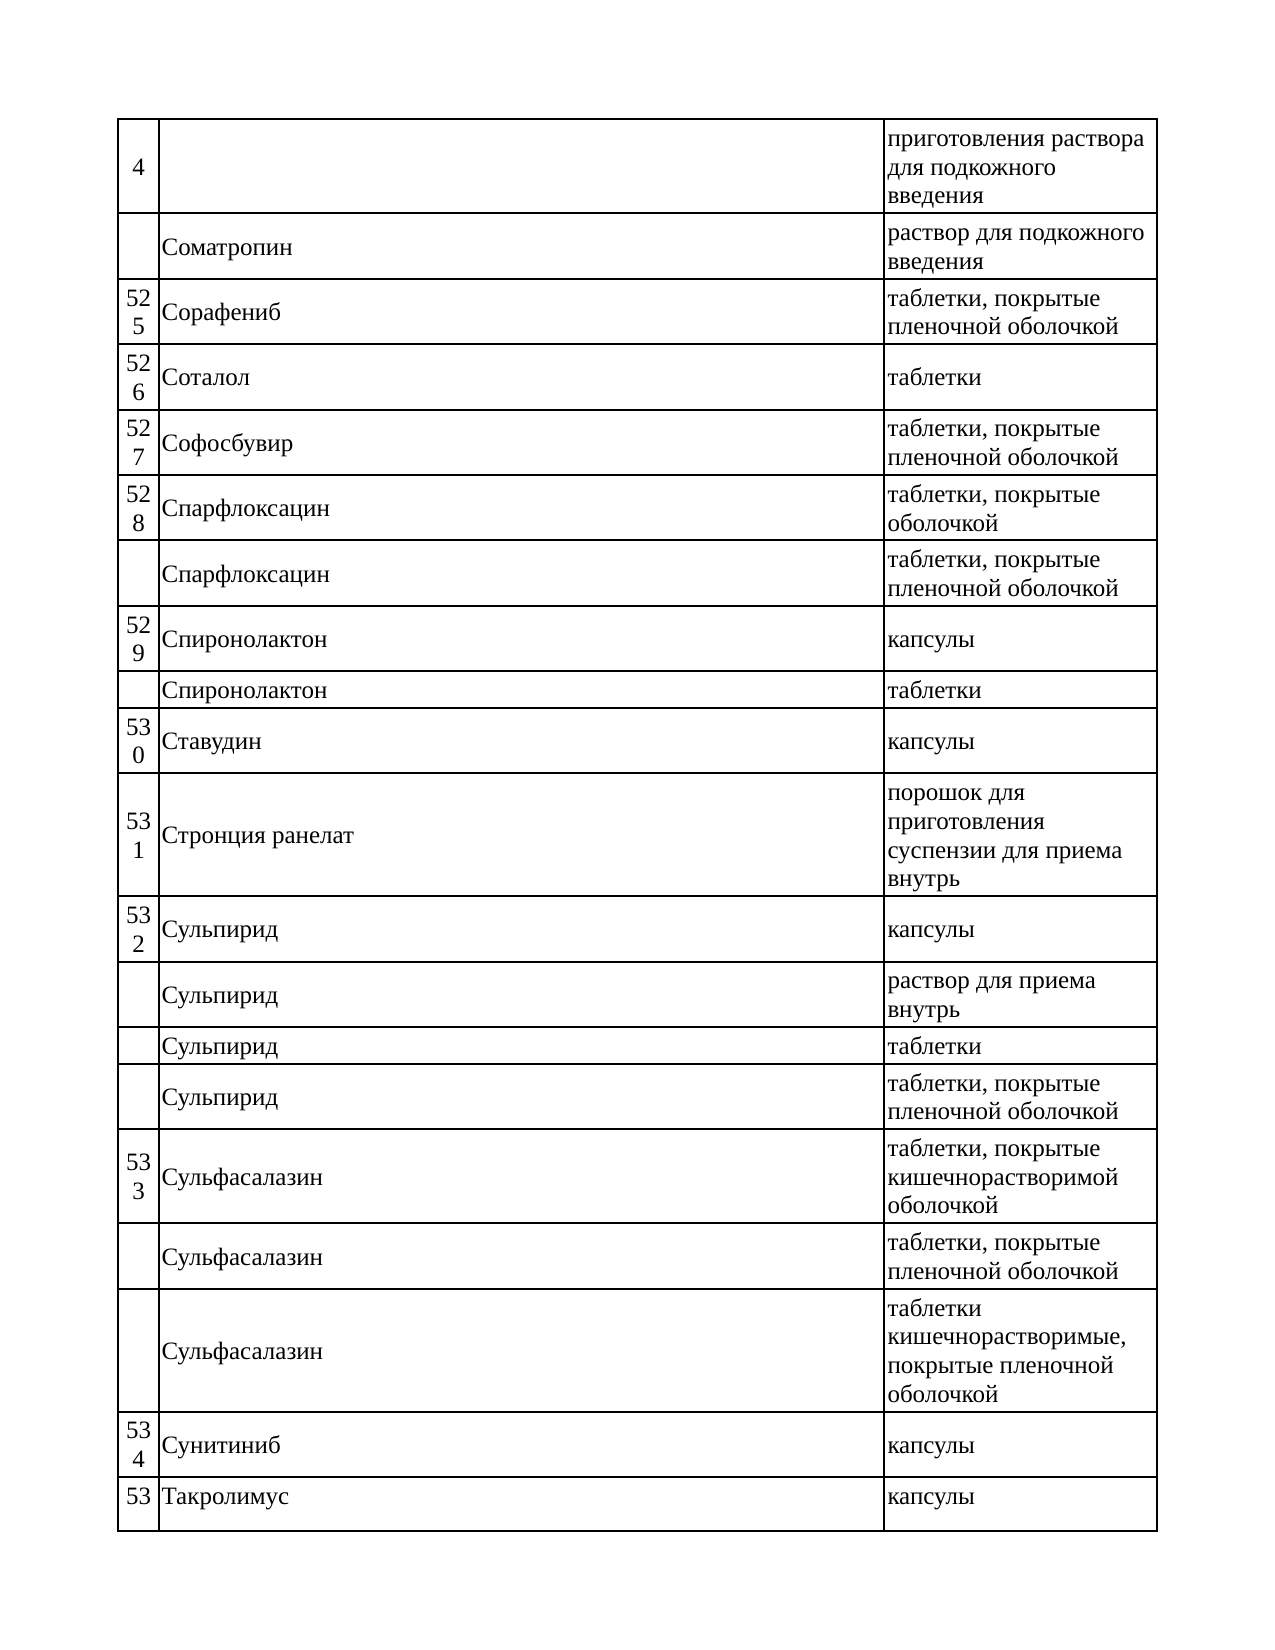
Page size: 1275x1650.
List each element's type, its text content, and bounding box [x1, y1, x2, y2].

table_cell таблетки, покрытые кишечнорастворимой оболочкой [885, 1130, 1156, 1222]
table_cell [119, 214, 158, 278]
table_cell таблетки [885, 672, 1156, 707]
table_cell порошок для приготовления суспензии для приема внутрь [885, 774, 1156, 895]
table_cell [160, 120, 883, 212]
table_cell Стронция ранелат [160, 774, 883, 895]
table_cell Сульпирид [160, 897, 883, 961]
table_cell Спарфлоксацин [160, 541, 883, 605]
table_cell капсулы [885, 1413, 1156, 1476]
table_cell таблетки, покрытые пленочной оболочкой [885, 541, 1156, 605]
table_cell капсулы [885, 709, 1156, 772]
table_cell Соматропин [160, 214, 883, 278]
table_cell раствор для приема внутрь [885, 963, 1156, 1026]
table_cell Спиронолактон [160, 672, 883, 707]
table_cell таблетки, покрытые пленочной оболочкой [885, 1224, 1156, 1288]
table_cell [119, 963, 158, 1026]
table_cell таблетки кишечнорастворимые, покрытые пленочной оболочкой [885, 1290, 1156, 1411]
table_cell Такролимус [160, 1478, 883, 1530]
table_cell Сульфасалазин [160, 1290, 883, 1411]
table_cell таблетки, покрытые пленочной оболочкой [885, 411, 1156, 474]
table_cell таблетки [885, 1028, 1156, 1063]
table_cell 4 [119, 120, 158, 212]
table_cell 525 [119, 280, 158, 343]
table_cell Ставудин [160, 709, 883, 772]
table_cell Сульпирид [160, 963, 883, 1026]
table_cell [119, 672, 158, 707]
table_cell Сунитиниб [160, 1413, 883, 1476]
table_cell таблетки, покрытые оболочкой [885, 476, 1156, 539]
table_cell 530 [119, 709, 158, 772]
table_cell [119, 1224, 158, 1288]
table_cell 526 [119, 345, 158, 408]
table_cell раствор для подкожного введения [885, 214, 1156, 278]
table_cell [119, 1290, 158, 1411]
table_cell капсулы [885, 897, 1156, 961]
table_cell таблетки, покрытые пленочной оболочкой [885, 280, 1156, 343]
table_cell Сорафениб [160, 280, 883, 343]
table_cell 53 [119, 1478, 158, 1530]
table_cell Софосбувир [160, 411, 883, 474]
table_cell 531 [119, 774, 158, 895]
table_cell таблетки [885, 345, 1156, 408]
table_cell приготовления раствора для подкожного введения [885, 120, 1156, 212]
table_cell 528 [119, 476, 158, 539]
table_cell Сульфасалазин [160, 1224, 883, 1288]
table_cell [119, 1065, 158, 1128]
table_cell 533 [119, 1130, 158, 1222]
table_cell Соталол [160, 345, 883, 408]
table_cell таблетки, покрытые пленочной оболочкой [885, 1065, 1156, 1128]
table_cell [119, 1028, 158, 1063]
table_cell Спарфлоксацин [160, 476, 883, 539]
table_cell Спиронолактон [160, 607, 883, 670]
table_cell Сульфасалазин [160, 1130, 883, 1222]
table_cell 527 [119, 411, 158, 474]
table_cell 532 [119, 897, 158, 961]
table_cell 529 [119, 607, 158, 670]
table_cell Сульпирид [160, 1028, 883, 1063]
table_cell Сульпирид [160, 1065, 883, 1128]
table_cell [119, 541, 158, 605]
table_cell капсулы [885, 607, 1156, 670]
table_cell 534 [119, 1413, 158, 1476]
table_cell капсулы [885, 1478, 1156, 1530]
